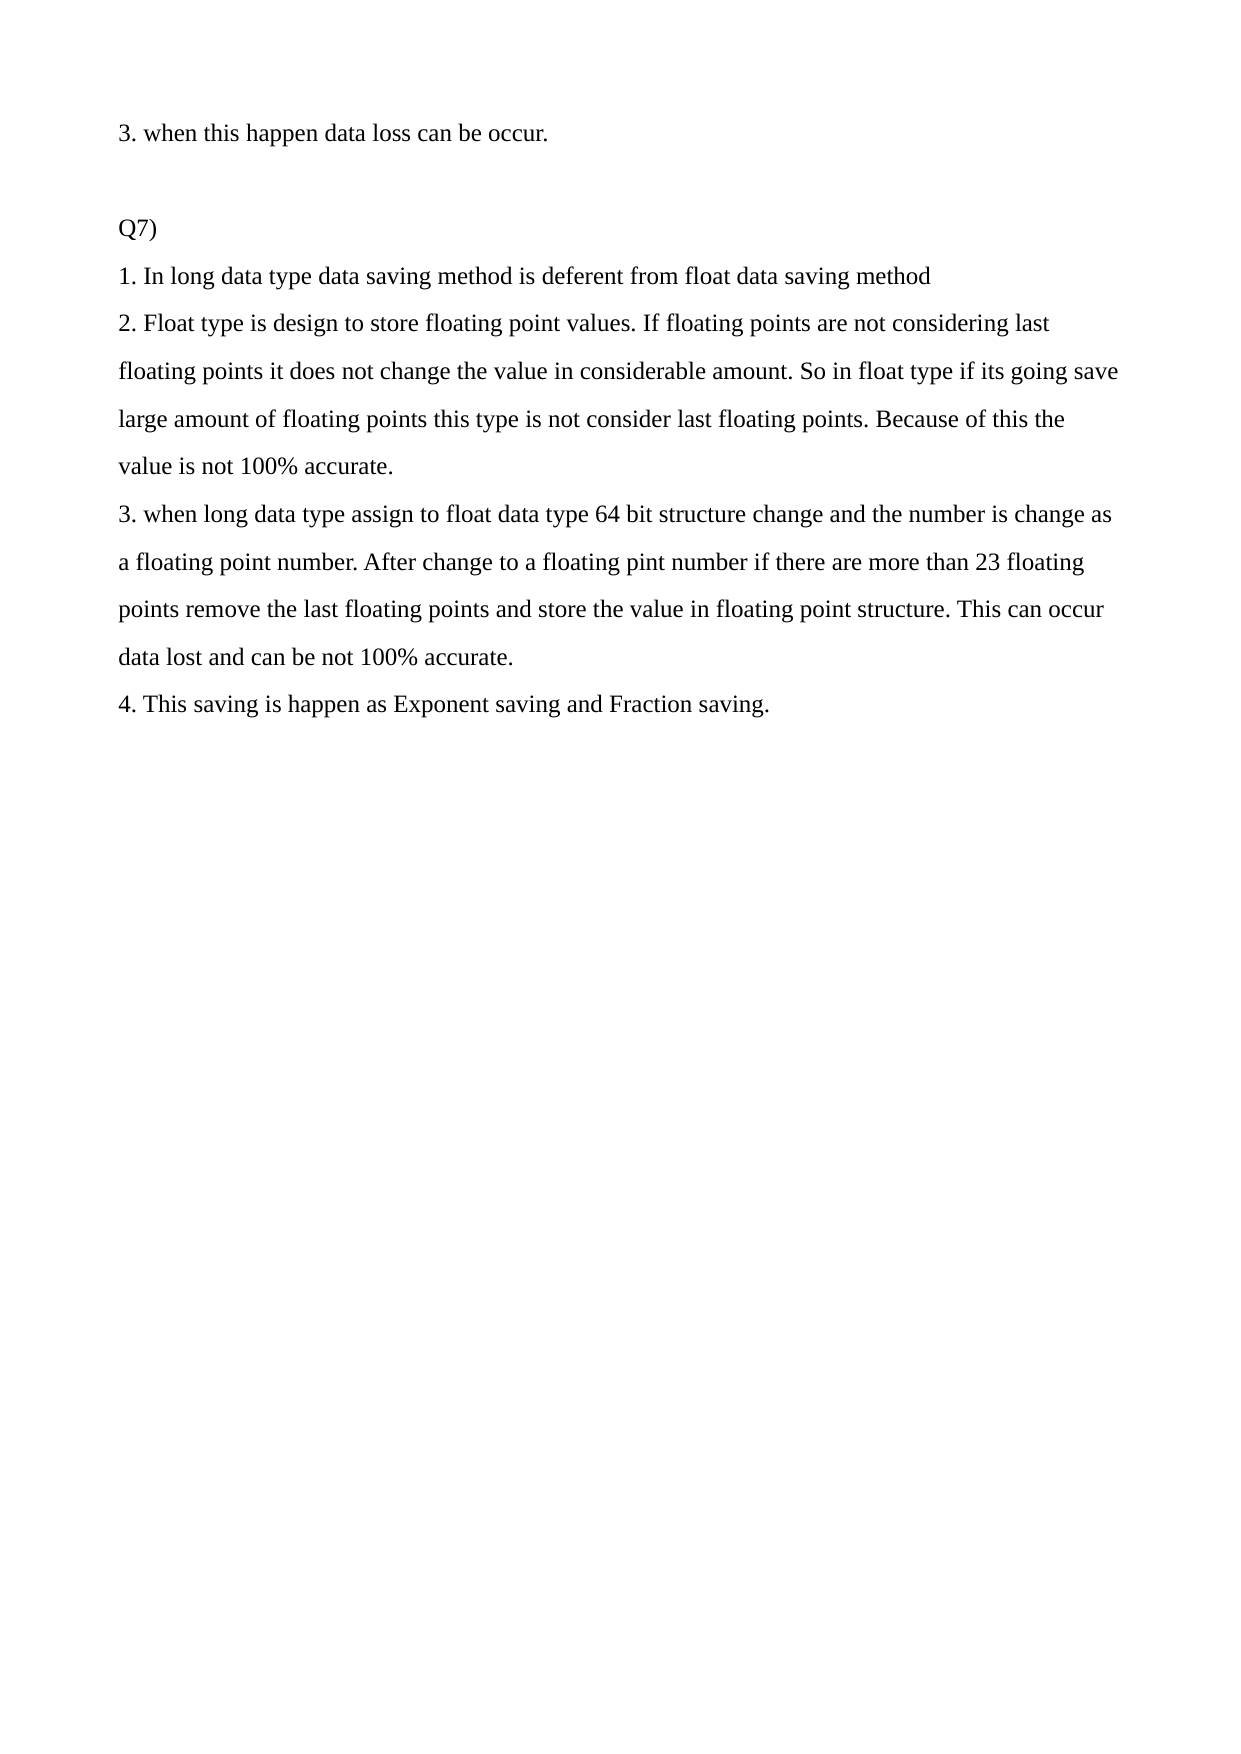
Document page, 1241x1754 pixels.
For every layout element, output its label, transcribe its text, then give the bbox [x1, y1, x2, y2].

text floating points it does not change the value in considerable amount. So in float type if its going save [118, 356, 1122, 385]
text a floating point number. After change to a floating pint number if there are more than 23 floating [118, 547, 1122, 575]
text Q7) [118, 213, 1122, 242]
text data lost and can be not 100% accurate. [118, 642, 1122, 671]
text points remove the last floating points and store the value in floating point structure. This can occur [118, 594, 1122, 623]
text 1. In long data type data saving method is deferent from float data saving method [118, 261, 1122, 290]
text 4. This saving is happen as Exponent saving and Fraction saving. [118, 689, 1122, 718]
text 3. when this happen data loss can be occur. [118, 118, 1122, 147]
text 3. when long data type assign to float data type 64 bit structure change and the number is change as [118, 499, 1122, 528]
text value is not 100% accurate. [118, 451, 1122, 480]
text large amount of floating points this type is not consider last floating points. Because of this the [118, 404, 1122, 432]
text 2. Float type is design to store floating point values. If floating points are not considering last [118, 308, 1122, 337]
